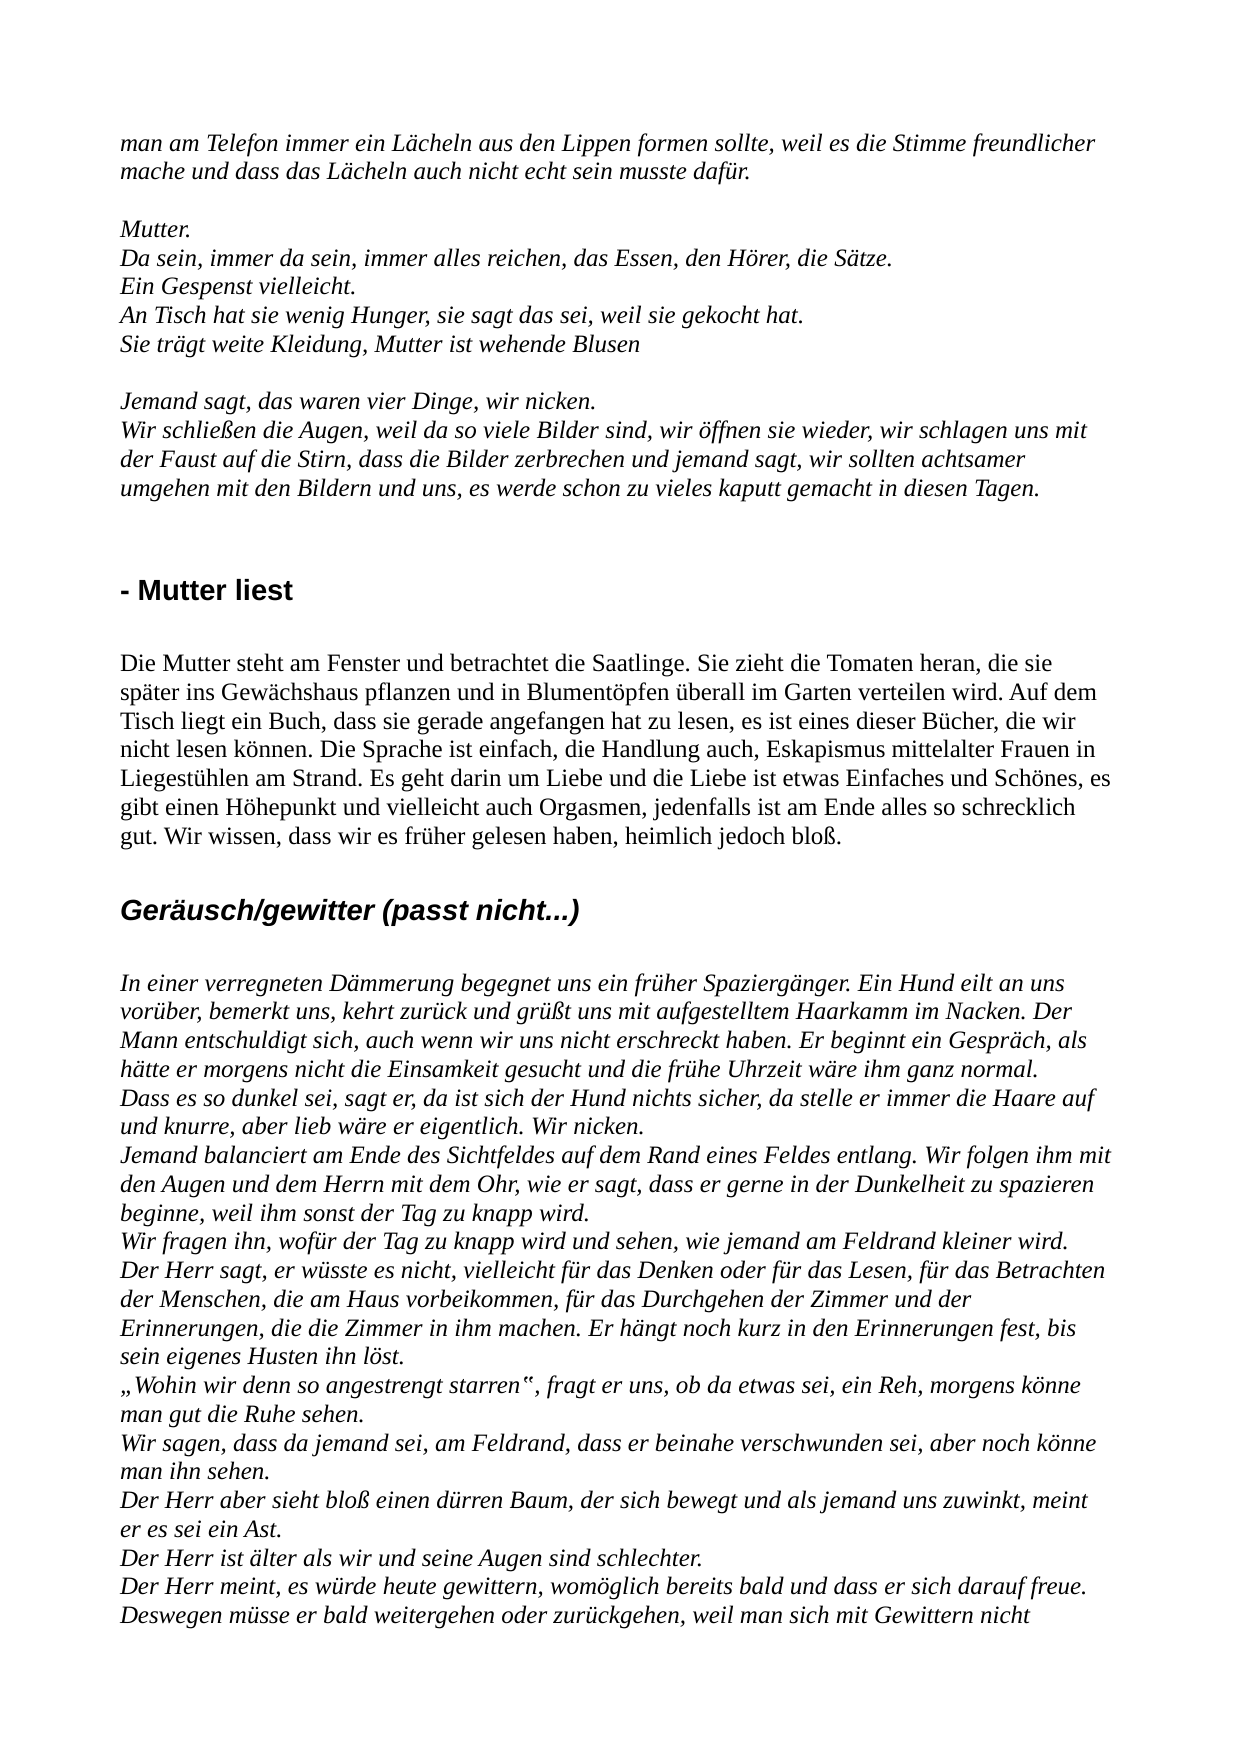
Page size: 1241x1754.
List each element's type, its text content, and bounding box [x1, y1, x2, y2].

text Der Herr meint, es würde heute gewittern, womöglich bereits bald und dass er sich darauf freue. Deswegen müsse er bald weitergehen oder zurückgehen, weil man sich mit Gewittern nicht [120, 1571, 1117, 1629]
text Der Herr sagt, er wüsste es nicht, vielleicht für das Denken oder für das Lesen, für das Betrachten der Menschen, die am Haus vorbeikommen, für das Durchgehen der Zimmer und der Erinnerungen, die die Zimmer in ihm machen. Er hängt noch kurz in den Erinnerungen fest, bis sein eigenes Husten ihn löst. [120, 1255, 1117, 1370]
text Jemand sagt, das waren vier Dinge, wir nicken. [120, 386, 1117, 415]
text Sie trägt weite Kleidung, Mutter ist wehende Blusen [120, 329, 1117, 358]
text An Tisch hat sie wenig Hunger, sie sagt das sei, weil sie gekocht hat. [120, 300, 1117, 329]
text Der Herr aber sieht bloß einen dürren Baum, der sich bewegt und als jemand uns zuwinkt, meint er es sei ein Ast. [120, 1485, 1117, 1543]
text Wir fragen ihn, wofür der Tag zu knapp wird und sehen, wie jemand am Feldrand kleiner wird. [120, 1226, 1117, 1255]
text Wir schließen die Augen, weil da so viele Bilder sind, wir öffnen sie wieder, wir schlagen uns mit der Faust auf die Stirn, dass die Bilder zerbrechen und jemand sagt, wir sollten achtsamer umgehen mit den Bildern und uns, es werde schon zu vieles kaputt gemacht in diesen Tagen. [120, 415, 1117, 501]
text „Wohin wir denn so angestrengt starren‟, fragt er uns, ob da etwas sei, ein Reh, morgens könne man gut die Ruhe sehen. [120, 1370, 1117, 1428]
text Dass es so dunkel sei, sagt er, da ist sich der Hund nichts sicher, da stelle er immer die Haare auf und knurre, aber lieb wäre er eigentlich. Wir nicken. [120, 1083, 1117, 1140]
text Wir sagen, dass da jemand sei, am Feldrand, dass er beinahe verschwunden sei, aber noch könne man ihn sehen. [120, 1428, 1117, 1485]
text In einer verregneten Dämmerung begegnet uns ein früher Spaziergänger. Ein Hund eilt an uns vorüber, bemerkt uns, kehrt zurück und grüßt uns mit aufgestelltem Haarkamm im Nacken. Der Mann entschuldigt sich, auch wenn wir uns nicht erschreckt haben. Er beginnt ein Gespräch, als hätte er morgens nicht die Einsamkeit gesucht und die frühe Uhrzeit wäre ihm ganz normal. [120, 968, 1117, 1083]
text Da sein, immer da sein, immer alles reichen, das Essen, den Hörer, die Sätze. [120, 243, 1117, 271]
text Mutter. [120, 214, 1117, 243]
text Der Herr ist älter als wir und seine Augen sind schlechter. [120, 1543, 1117, 1571]
subtitle - Mutter liest [120, 573, 1117, 607]
text man am Telefon immer ein Lächeln aus den Lippen formen sollte, weil es die Stimme freundlicher mache und dass das Lächeln auch nicht echt sein musste dafür. [120, 128, 1117, 185]
text Die Mutter steht am Fenster und betrachtet die Saatlinge. Sie zieht die Tomaten heran, die sie später ins Gewächshaus pflanzen und in Blumentöpfen überall im Garten verteilen wird. Auf dem Tisch liegt ein Buch, dass sie gerade angefangen hat zu lesen, es ist eines dieser Bücher, die wir nicht lesen können. Die Sprache ist einfach, die Handlung auch, Eskapismus mittelalter Frauen in Liegestühlen am Strand. Es geht darin um Liebe und die Liebe ist etwas Einfaches und Schönes, es gibt einen Höhepunkt und vielleicht auch Orgasmen, jedenfalls ist am Ende alles so schrecklich gut. Wir wissen, dass wir es früher gelesen haben, heimlich jedoch bloß. [120, 648, 1117, 849]
text Jemand balanciert am Ende des Sichtfeldes auf dem Rand eines Feldes entlang. Wir folgen ihm mit den Augen und dem Herrn mit dem Ohr, wie er sagt, dass er gerne in der Dunkelheit zu spazieren beginne, weil ihm sonst der Tag zu knapp wird. [120, 1140, 1117, 1226]
text Ein Gespenst vielleicht. [120, 271, 1117, 300]
subtitle Geräusch/gewitter (passt nicht...) [120, 893, 1117, 926]
